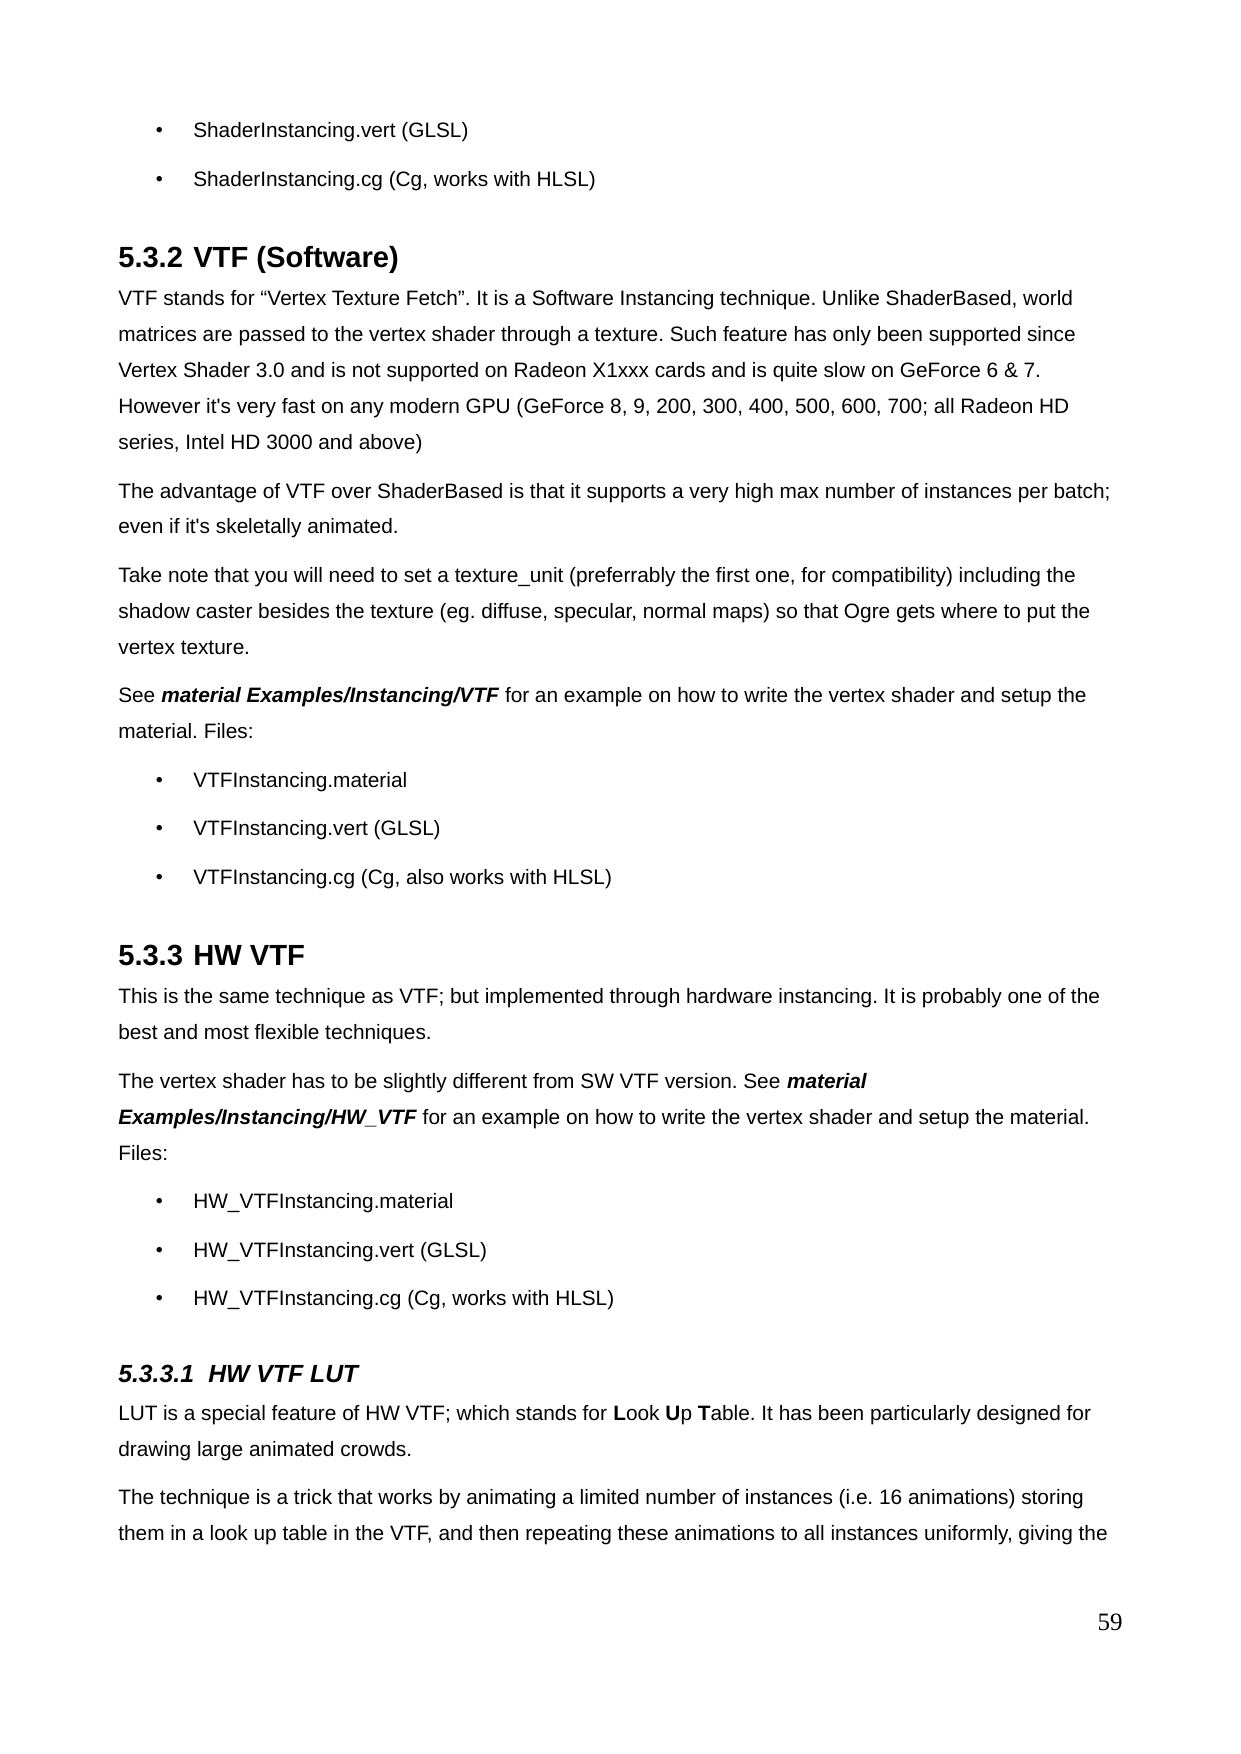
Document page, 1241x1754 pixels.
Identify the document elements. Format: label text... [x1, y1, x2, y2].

list HW_VTFInstancing.material [156, 1189, 1122, 1213]
text VTF stands for “Vertex Texture Fetch”. It is a Software Instancing technique. Unlike ShaderBased, world matrices are passed to the vertex shader through a texture. Such feature has only been supported since Vertex Shader 3.0 and is not supported on Radeon X1xxx cards and is quite slow on GeForce 6 & 7. However it's very fast on any modern GPU (GeForce 8, 9, 200, 300, 400, 500, 600, 700; all Radeon HD series, Intel HD 3000 and above) [118, 286, 1122, 454]
list VTFInstancing.material [156, 767, 1122, 792]
list VTFInstancing.cg (Cg, also works with HLSL) [156, 864, 1122, 889]
text See material Examples/Instancing/VTF for an example on how to write the vertex shader and setup the material. Files: [118, 683, 1122, 743]
subtitle HW VTF [118, 938, 1122, 972]
subtitle HW VTF LUT [118, 1359, 1122, 1388]
text The advantage of VTF over ShaderBased is that it supports a very high max number of instances per batch; even if it's skeletally animated. [118, 478, 1122, 538]
text The vertex shader has to be slightly different from SW VTF version. See material Examples/Instancing/HW_VTF for an example on how to write the vertex shader and setup the material. Files: [118, 1068, 1122, 1164]
list VTFInstancing.vert (GLSL) [156, 816, 1122, 840]
text The technique is a trick that works by animating a limited number of instances (i.e. 16 animations) storing them in a look up table in the VTF, and then repeating these animations to all instances uniformly, giving the [118, 1485, 1122, 1545]
list ShaderInstancing.cg (Cg, works with HLSL) [156, 167, 1122, 191]
subtitle VTF (Software) [118, 240, 1122, 274]
list HW_VTFInstancing.cg (Cg, works with HLSL) [156, 1286, 1122, 1310]
text This is the same technique as VTF; but implemented through hardware instancing. It is probably one of the best and most flexible techniques. [118, 984, 1122, 1044]
text LUT is a special feature of HW VTF; which stands for Look Up Table. It has been particularly designed for drawing large animated crowds. [118, 1401, 1122, 1460]
list HW_VTFInstancing.vert (GLSL) [156, 1237, 1122, 1261]
text Take note that you will need to set a texture_unit (preferrably the first one, for compatibility) including the shadow caster besides the texture (eg. diffuse, specular, normal maps) so that Ogre gets where to put the vertex texture. [118, 563, 1122, 659]
list ShaderInstancing.vert (GLSL) [156, 118, 1122, 142]
